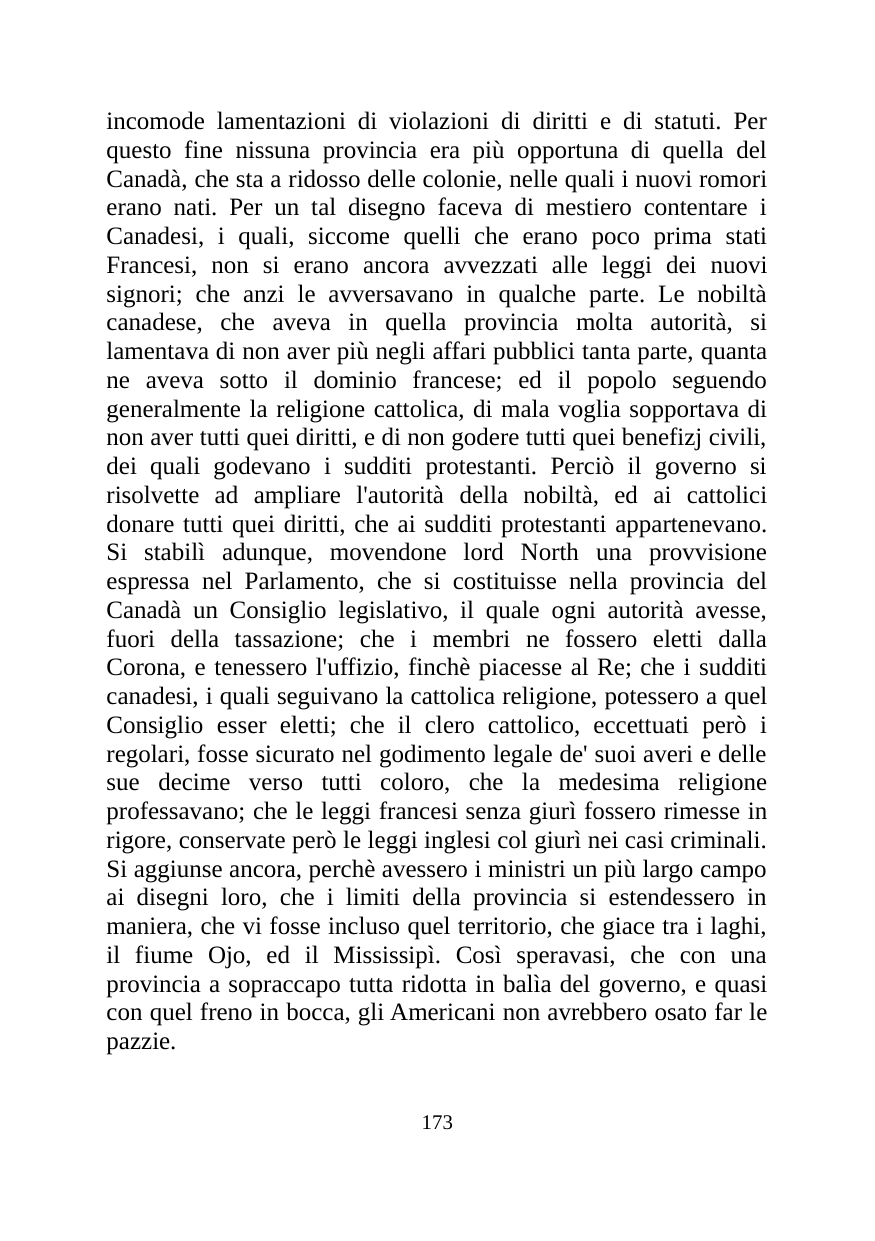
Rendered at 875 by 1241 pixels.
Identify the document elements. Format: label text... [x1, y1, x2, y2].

text incomode lamentazioni di violazioni di diritti e di statuti. Per questo fine nissuna provincia era più opportuna di quella del Canadà, che sta a ridosso delle colonie, nelle quali i nuovi romori erano nati. Per un tal disegno faceva di mestiero contentare i Canadesi, i quali, siccome quelli che erano poco prima stati Francesi, non si erano ancora avvezzati alle leggi dei nuovi signori; che anzi le avversavano in qualche parte. Le nobiltà canadese, che aveva in quella provincia molta autorità, si lamentava di non aver più negli affari pubblici tanta parte, quanta ne aveva sotto il dominio francese; ed il popolo seguendo generalmente la religione cattolica, di mala voglia sopportava di non aver tutti quei diritti, e di non godere tutti quei benefizj civili, dei quali godevano i sudditi protestanti. Perciò il governo si risolvette ad ampliare l'autorità della nobiltà, ed ai cattolici donare tutti quei diritti, che ai sudditi protestanti appartenevano. Si stabilì adunque, movendone lord North una provvisione espressa nel Parlamento, che si costituisse nella provincia del Canadà un Consiglio legislativo, il quale ogni autorità avesse, fuori della tassazione; che i membri ne fossero eletti dalla Corona, e tenessero l'uffizio, finchè piacesse al Re; che i sudditi canadesi, i quali seguivano la cattolica religione, potessero a quel Consiglio esser eletti; che il clero cattolico, eccettuati però i regolari, fosse sicurato nel godimento legale de' suoi averi e delle sue decime verso tutti coloro, che la medesima religione professavano; che le leggi francesi senza giurì fossero rimesse in rigore, conservate però le leggi inglesi col giurì nei casi criminali. Si aggiunse ancora, perchè avessero i ministri un più largo campo ai disegni loro, che i limiti della provincia si estendessero in maniera, che vi fosse incluso quel territorio, che giace tra i laghi, il fiume Ojo, ed il Mississipì. Così speravasi, che con una provincia a sopraccapo tutta ridotta in balìa del governo, e quasi con quel freno in bocca, gli Americani non avrebbero osato far le pazzie. [106, 106, 768, 1055]
